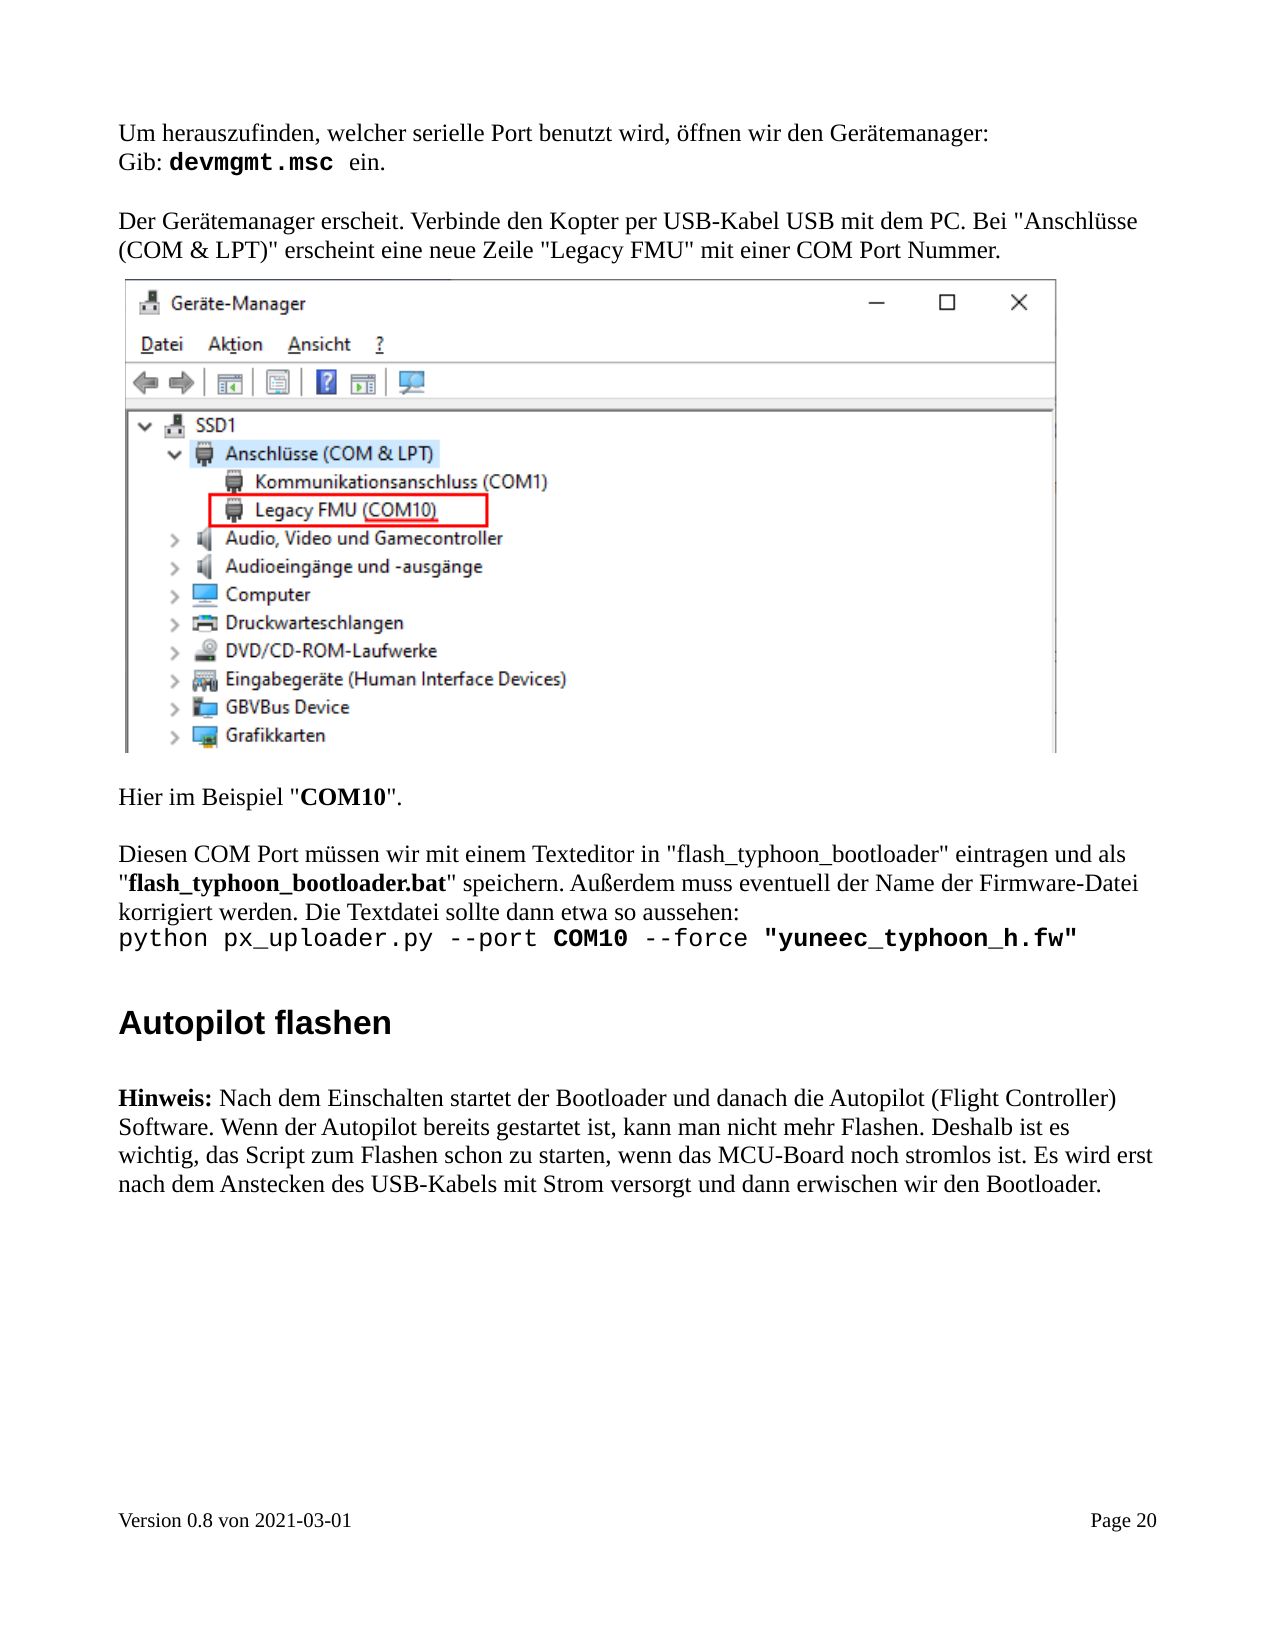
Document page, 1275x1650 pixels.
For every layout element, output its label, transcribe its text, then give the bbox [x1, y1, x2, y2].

text python px_uploader.py --port COM10 --force "yuneec_typhoon_h.fw" [118, 925, 1157, 954]
text Hinweis: Nach dem Einschalten startet der Bootloader und danach die Autopilot (Flight Controller) Software. Wenn der Autopilot bereits gestartet ist, kann man nicht mehr Flashen. Deshalb ist es wichtig, das Script zum Flashen schon zu starten, wenn das MCU-Board noch stromlos ist. Es wird erst nach dem Anstecken des USB-Kabels mit Strom versorgt und dann erwischen wir den Bootloader. [118, 1083, 1157, 1198]
subtitle Autopilot flashen [118, 1003, 1157, 1042]
text Gib: devmgmt.msc ein. [118, 147, 1157, 178]
text Der Gerätemanager erscheit. Verbinde den Kopter per USB-Kabel USB mit dem PC. Bei "Anschlüsse (COM & LPT)" erscheint eine neue Zeile "Legacy FMU" mit einer COM Port Nummer. [118, 206, 1157, 263]
text Hier im Beispiel "COM10". [118, 782, 1157, 810]
text Um herauszufinden, welcher serielle Port benutzt wird, öffnen wir den Gerätemanager: [118, 118, 1157, 147]
text Diesen COM Port müssen wir mit einem Texteditor in "flash_typhoon_bootloader" eintragen und als "flash_typhoon_bootloader.bat" speichern. Außerdem muss eventuell der Name der Firmware-Datei korrigiert werden. Die Textdatei sollte dann etwa so aussehen: [118, 839, 1157, 925]
picture [125, 279, 1057, 753]
